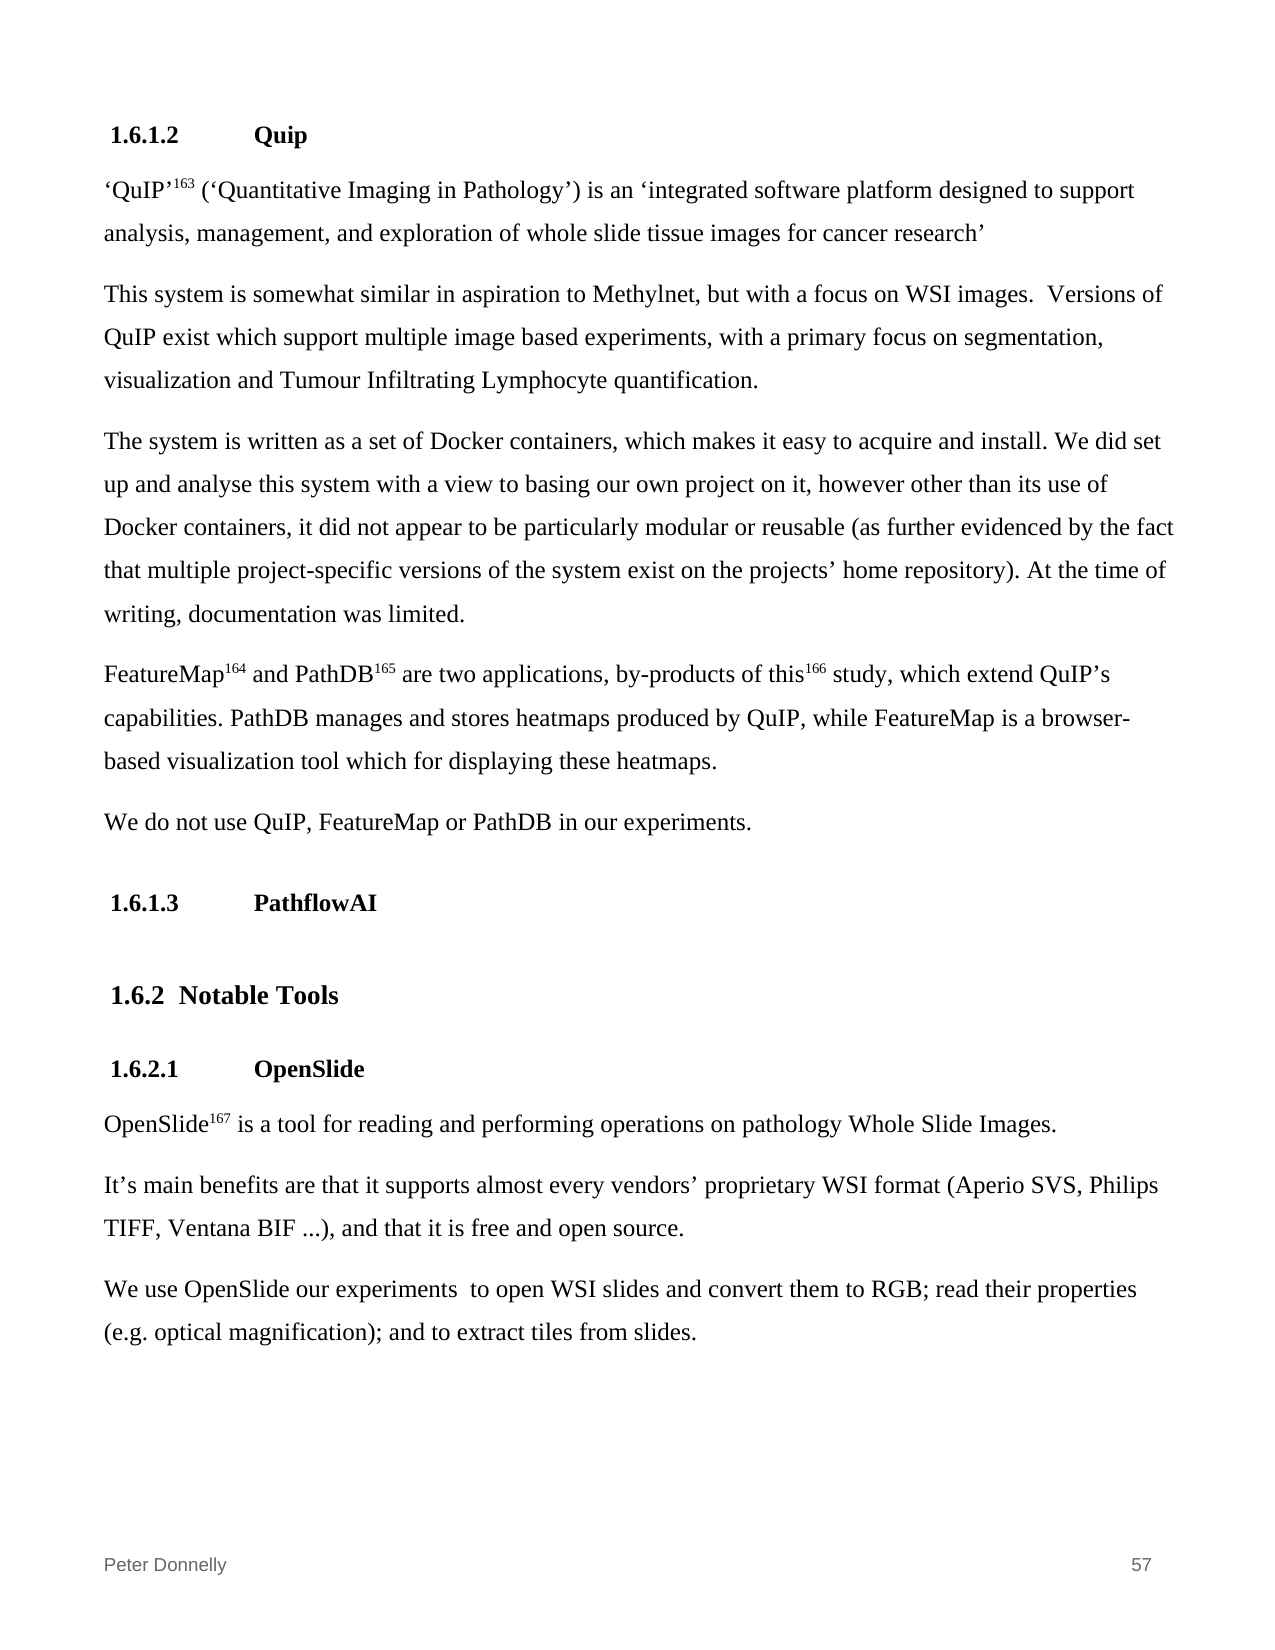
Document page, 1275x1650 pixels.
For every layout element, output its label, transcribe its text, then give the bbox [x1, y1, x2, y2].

subtitle PathflowAI [103, 888, 1181, 917]
text FeatureMap and PathDB are two applications, by-products of this study, which extend QuIP’s capabilities. PathDB manages and stores heatmaps produced by QuIP, while FeatureMap is a browser-based visualization tool which for displaying these heatmaps. [103, 659, 1181, 774]
text We do not use QuIP, FeatureMap or PathDB in our experiments. [103, 807, 1181, 835]
subtitle Notable Tools [103, 979, 1181, 1010]
text OpenSlide is a tool for reading and performing operations on pathology Whole Slide Images. [103, 1109, 1181, 1138]
text This system is somewhat similar in aspiration to Methylnet, but with a focus on WSI images. Versions of QuIP exist which support multiple image based experiments, with a primary focus on segmentation, visualization and Tumour Infiltrating Lymphocyte quantification. [103, 279, 1181, 394]
text The system is written as a set of Docker containers, which makes it easy to acquire and install. We did set up and analyse this system with a view to basing our own project on it, however other than its use of Docker containers, it did not appear to be particularly modular or reusable (as further evidenced by the fact that multiple project-specific versions of the system exist on the projects’ home repository). At the time of writing, documentation was limited. [103, 426, 1181, 627]
text ‘QuIP’ (‘Quantitative Imaging in Pathology’) is an ‘integrated software platform designed to support analysis, management, and exploration of whole slide tissue images for cancer research’ [103, 175, 1181, 247]
subtitle Quip [103, 120, 1181, 148]
text We use OpenSlide our experiments to open WSI slides and convert them to RGB; read their properties (e.g. optical magnification); and to extract tiles from slides. [103, 1274, 1181, 1346]
text It’s main benefits are that it supports almost every vendors’ proprietary WSI format (Aperio SVS, Philips TIFF, Ventana BIF ...), and that it is free and open source. [103, 1170, 1181, 1242]
subtitle OpenSlide [103, 1054, 1181, 1083]
